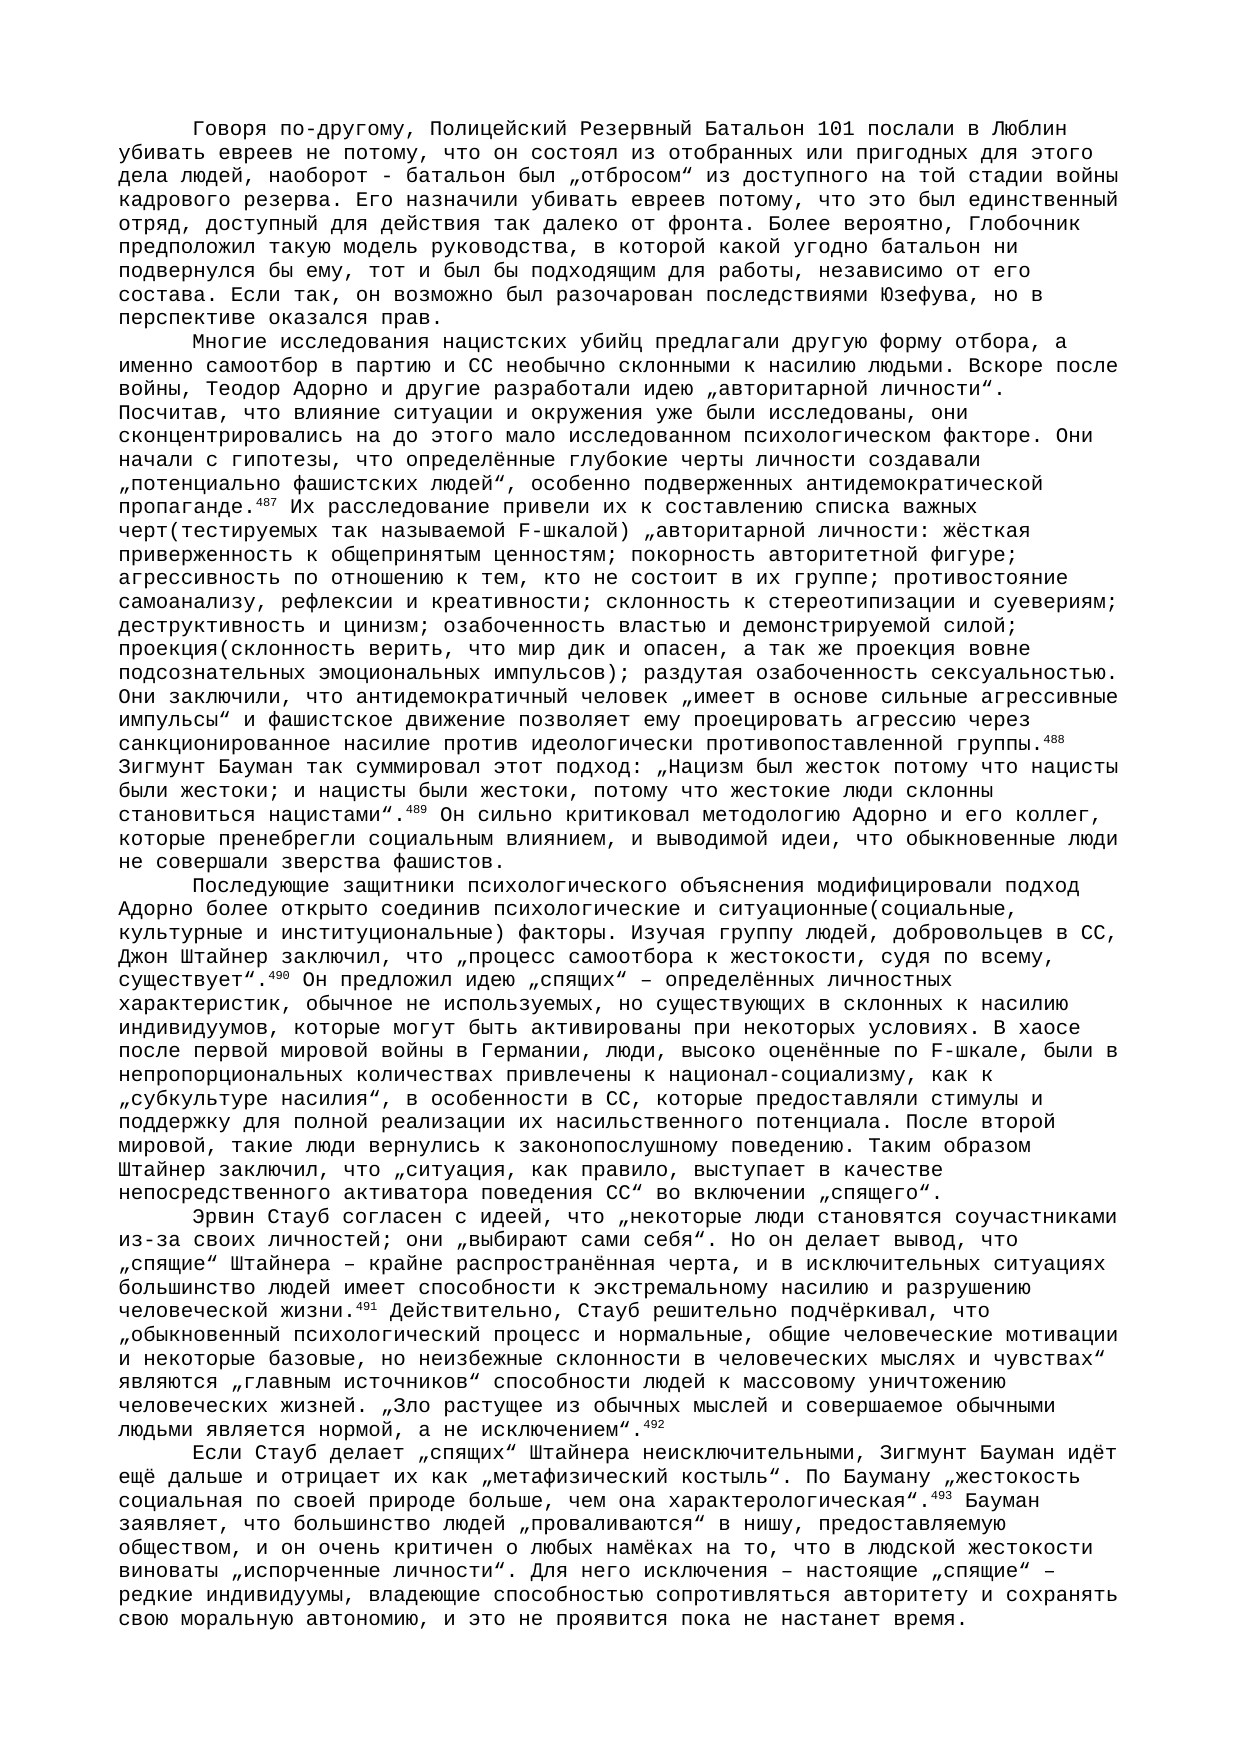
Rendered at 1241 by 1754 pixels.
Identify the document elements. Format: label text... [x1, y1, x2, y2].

text Говоря по-другому, Полицейский Резервный Батальон 101 послали в Люблин убивать евреев не потому, что он состоял из отобранных или пригодных для этого дела людей, наоборот - батальон был „отбросом“ из доступного на той стадии войны кадрового резерва. Его назначили убивать евреев потому, что это был единственный отряд, доступный для действия так далеко от фронта. Более вероятно, Глобочник предположил такую модель руководства, в которой какой угодно батальон ни подвернулся бы ему, тот и был бы подходящим для работы, независимо от его состава. Если так, он возможно был разочарован последствиями Юзефува, но в перспективе оказался прав. [118, 118, 1122, 331]
text Многие исследования нацистских убийц предлагали другую форму отбора, а именно самоотбор в партию и СС необычно склонными к насилию людьми. Вскоре после войны, Теодор Адорно и другие разработали идею „авторитарной личности“. Посчитав, что влияние ситуации и окружения уже были исследованы, они сконцентрировались на до этого мало исследованном психологическом факторе. Они начали с гипотезы, что определённые глубокие черты личности создавали „потенциально фашистских людей“, особенно подверженных антидемократической пропаганде. Их расследование привели их к составлению списка важных черт(тестируемых так называемой F-шкалой) „авторитарной личности: жёсткая приверженность к общепринятым ценностям; покорность авторитетной фигуре; агрессивность по отношению к тем, кто не состоит в их группе; противостояние самоанализу, рефлексии и креативности; склонность к стереотипизации и суевериям; деструктивность и цинизм; озабоченность властью и демонстрируемой силой; проекция(склонность верить, что мир дик и опасен, а так же проекция вовне подсознательных эмоциональных импульсов); раздутая озабоченность сексуальностью. Они заключили, что антидемократичный человек „имеет в основе сильные агрессивные импульсы“ и фашистское движение позволяет ему проецировать агрессию через санкционированное насилие против идеологически противопоставленной группы. Зигмунт Бауман так суммировал этот подход: „Нацизм был жесток потому что нацисты были жестоки; и нацисты были жестоки, потому что жестокие люди склонны становиться нацистами“. Он сильно критиковал методологию Адорно и его коллег, которые пренебрегли социальным влиянием, и выводимой идеи, что обыкновенные люди не совершали зверства фашистов. [118, 331, 1122, 875]
text Эрвин Стауб согласен с идеей, что „некоторые люди становятся соучастниками из-за своих личностей; они „выбирают сами себя“. Но он делает вывод, что „спящие“ Штайнера – крайне распространённая черта, и в исключительных ситуациях большинство людей имеет способности к экстремальному насилию и разрушению человеческой жизни. Действительно, Стауб решительно подчёркивал, что „обыкновенный психологический процесс и нормальные, общие человеческие мотивации и некоторые базовые, но неизбежные склонности в человеческих мыслях и чувствах“ являются „главным источников“ способности людей к массовому уничтожению человеческих жизней. „Зло растущее из обычных мыслей и совершаемое обычными людьми является нормой, а не исключением“. [118, 1206, 1122, 1442]
text Если Стауб делает „спящих“ Штайнера неисключительными, Зигмунт Бауман идёт ещё дальше и отрицает их как „метафизический костыль“. По Бауману „жестокость социальная по своей природе больше, чем она характерологическая“. Бауман заявляет, что большинство людей „проваливаются“ в нишу, предоставляемую обществом, и он очень критичен о любых намёках на то, что в людской жестокости виноваты „испорченные личности“. Для него исключения – настоящие „спящие“ – редкие индивидуумы, владеющие способностью сопротивляться авторитету и сохранять свою моральную автономию, и это не проявится пока не настанет время. [118, 1442, 1122, 1631]
text Последующие защитники психологического объяснения модифицировали подход Адорно более открыто соединив психологические и ситуационные(социальные, культурные и институциональные) факторы. Изучая группу людей, добровольцев в СС, Джон Штайнер заключил, что „процесс самоотбора к жестокости, судя по всему, существует“. Он предложил идею „спящих“ – определённых личностных характеристик, обычное не используемых, но существующих в склонных к насилию индивидуумов, которые могут быть активированы при некоторых условиях. В хаосе после первой мировой войны в Германии, люди, высоко оценённые по F-шкале, были в непропорциональных количествах привлечены к национал-социализму, как к „субкультуре насилия“, в особенности в СС, которые предоставляли стимулы и поддержку для полной реализации их насильственного потенциала. После второй мировой, такие люди вернулись к законопослушному поведению. Таким образом Штайнер заключил, что „ситуация, как правило, выступает в качестве непосредственного активатора поведения СС“ во включении „спящего“. [118, 875, 1122, 1206]
